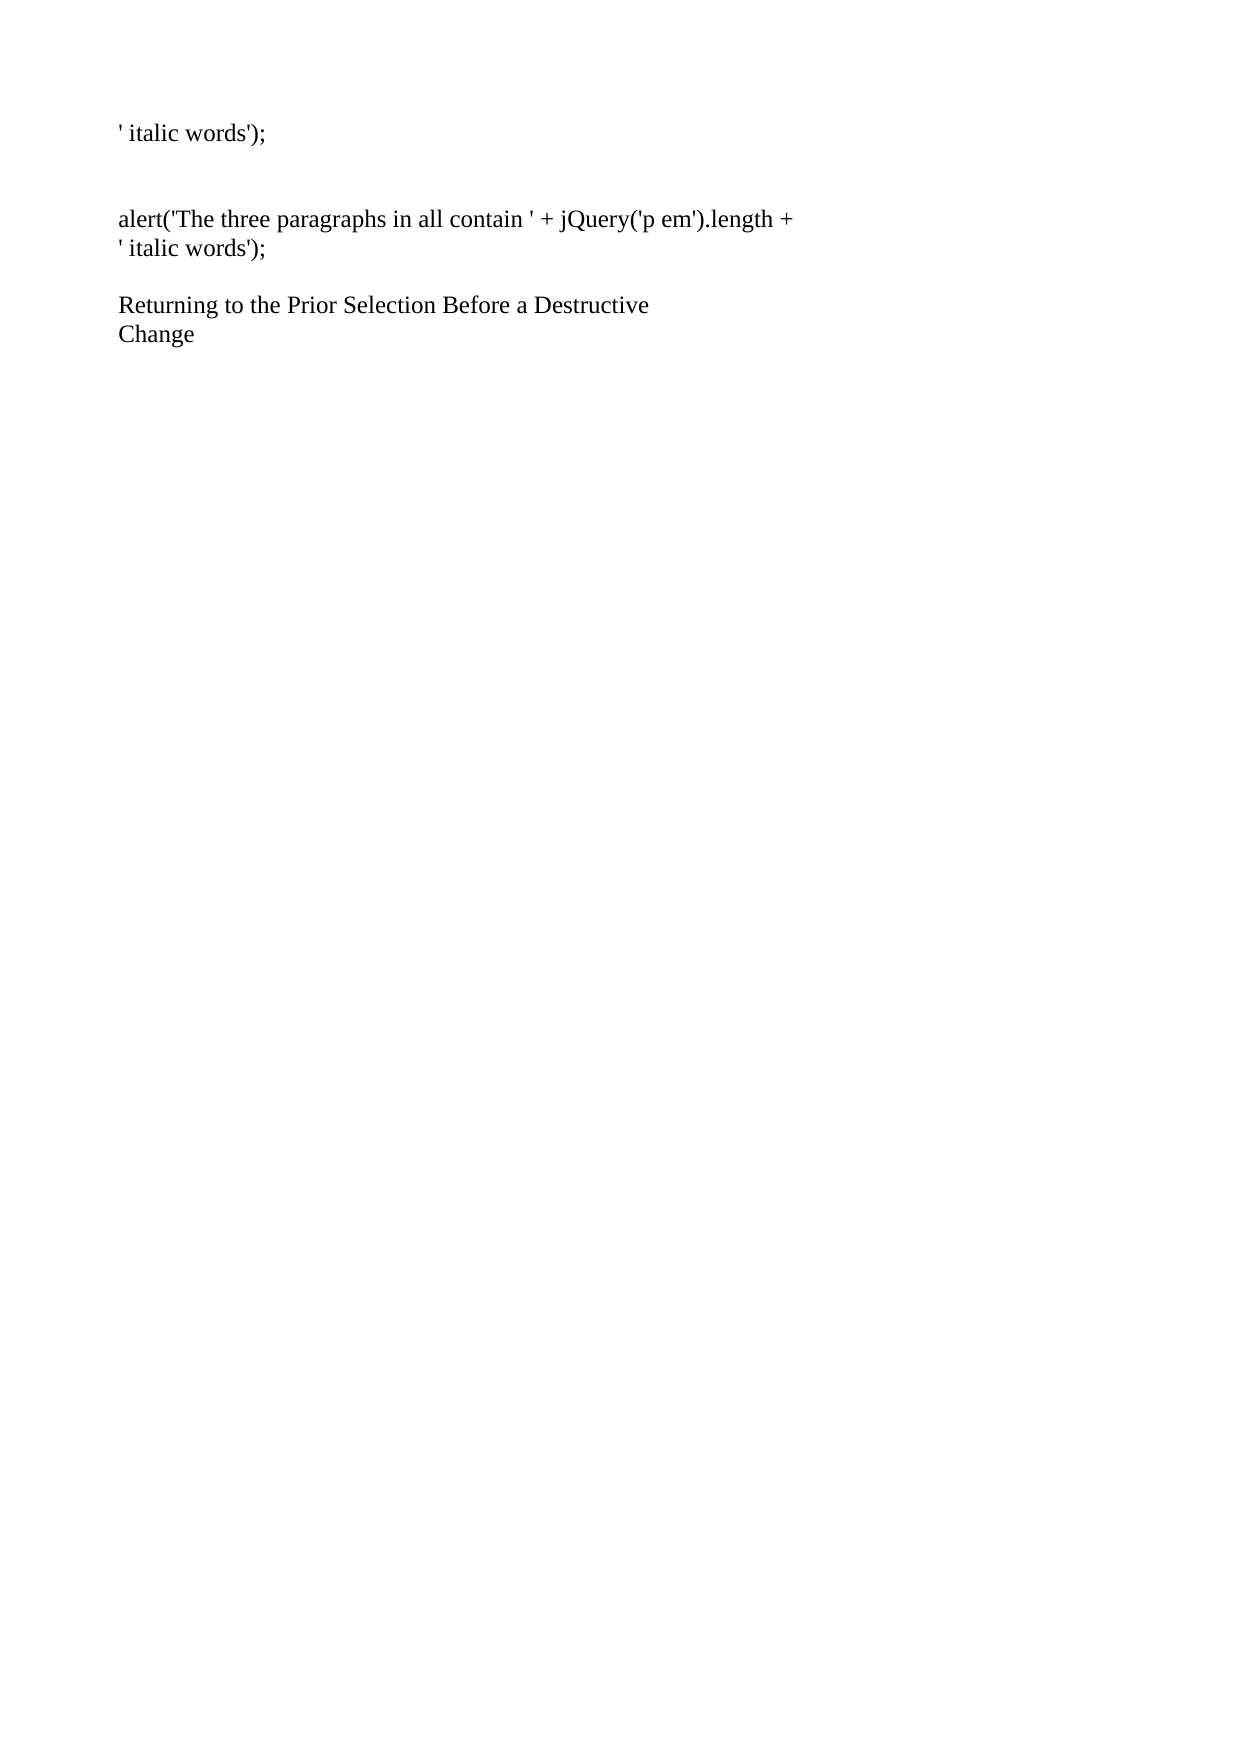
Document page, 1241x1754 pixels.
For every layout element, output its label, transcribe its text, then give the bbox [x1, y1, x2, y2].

text alert('The three paragraphs in all contain ' + jQuery('p em').length + [118, 204, 1122, 233]
text Returning to the Prior Selection Before a Destructive [118, 291, 1122, 319]
text Change [118, 319, 1122, 348]
text ' italic words'); [118, 118, 1122, 147]
text ' italic words'); [118, 233, 1122, 262]
